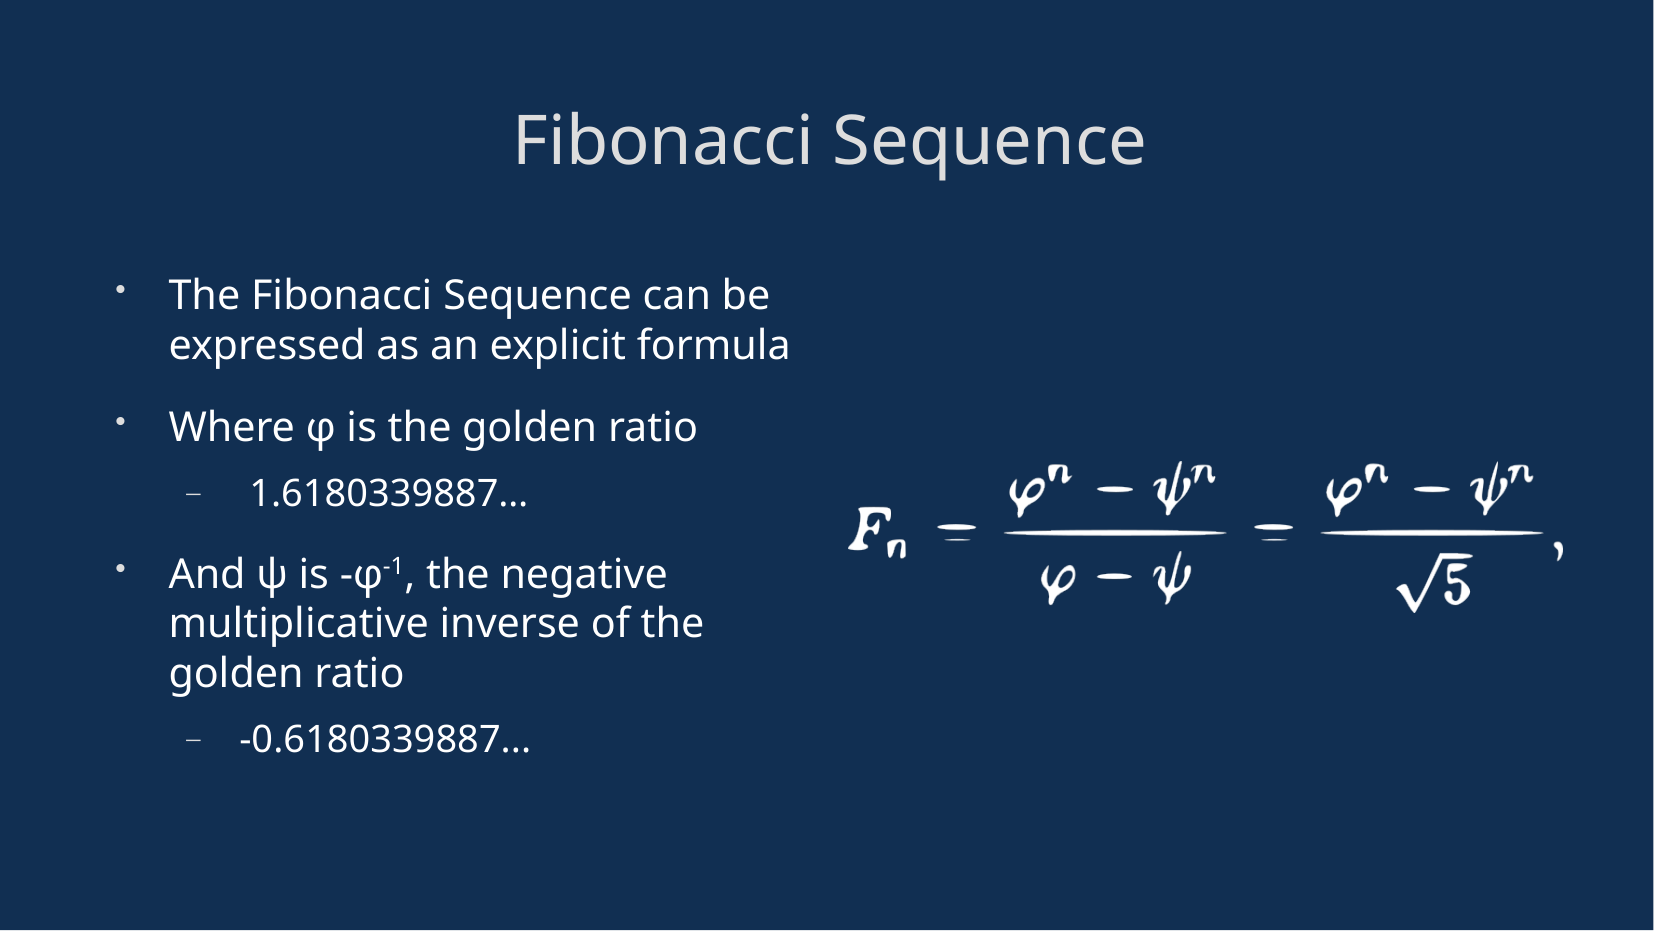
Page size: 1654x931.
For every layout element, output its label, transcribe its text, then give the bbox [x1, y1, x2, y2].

list The Fibonacci Sequence can be expressed as an explicit formula Where φ is the golden ratio 1.6180339887… And ψ is -φ-1, the negative multiplicative inverse of the golden ratio -0.6180339887... [97, 268, 813, 806]
picture [848, 461, 1563, 613]
title Fibonacci Sequence [97, 56, 1563, 220]
